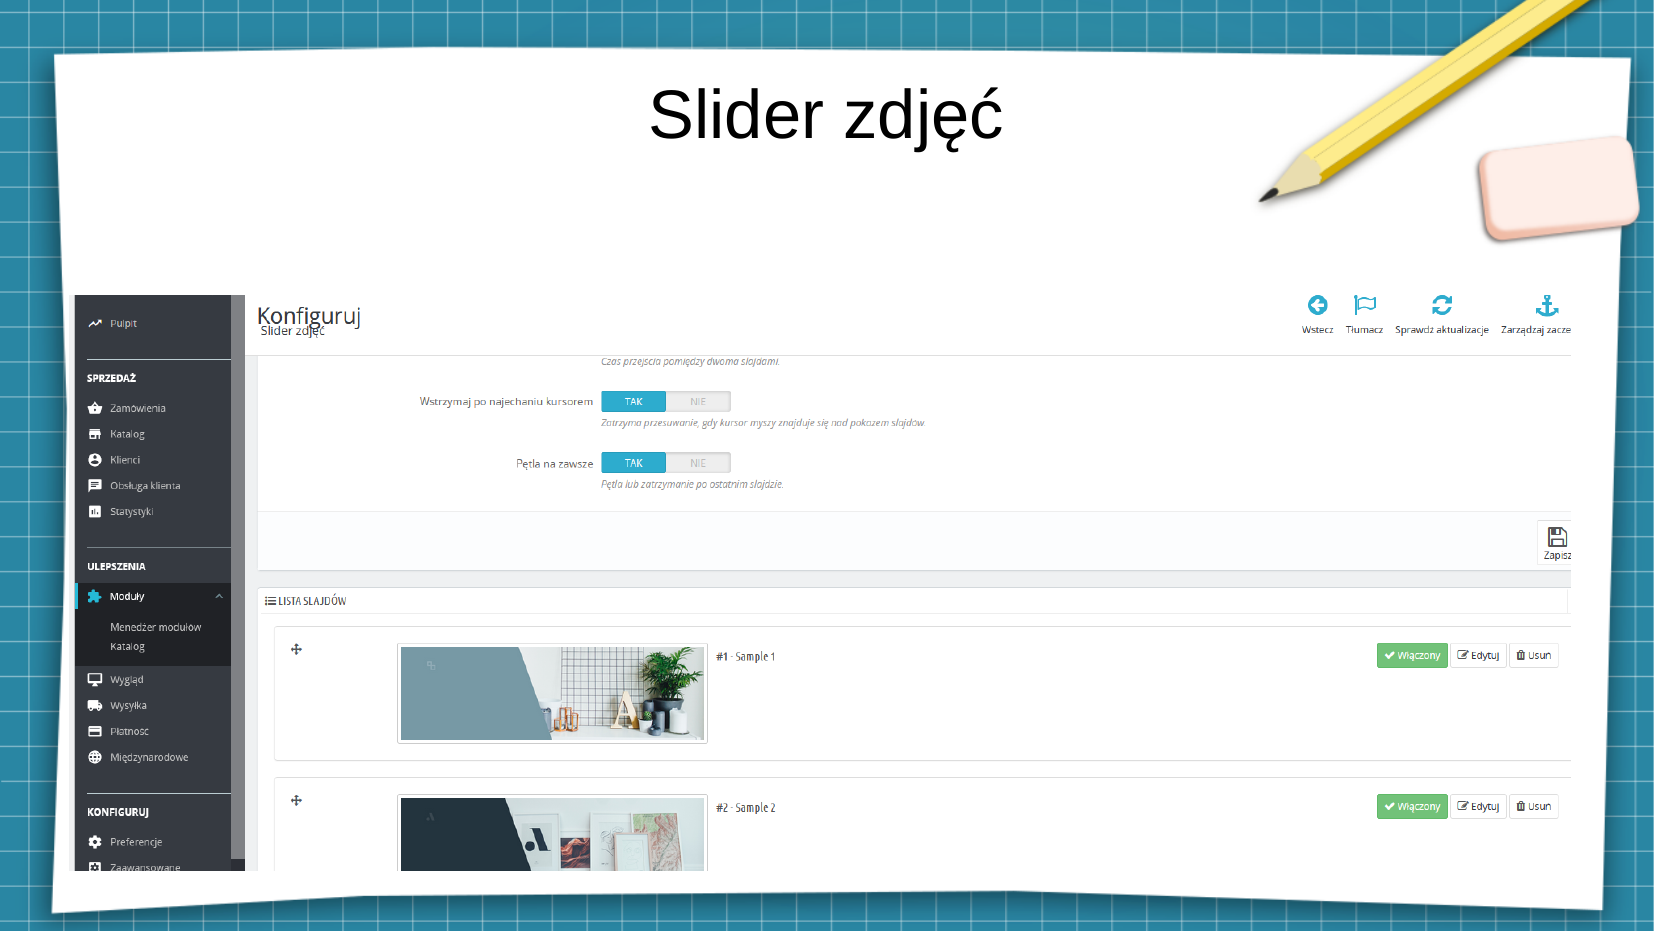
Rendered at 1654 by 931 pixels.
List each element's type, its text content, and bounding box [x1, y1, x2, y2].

title Slider zdjęć [82, 37, 1571, 193]
picture [0, 0, 1654, 931]
